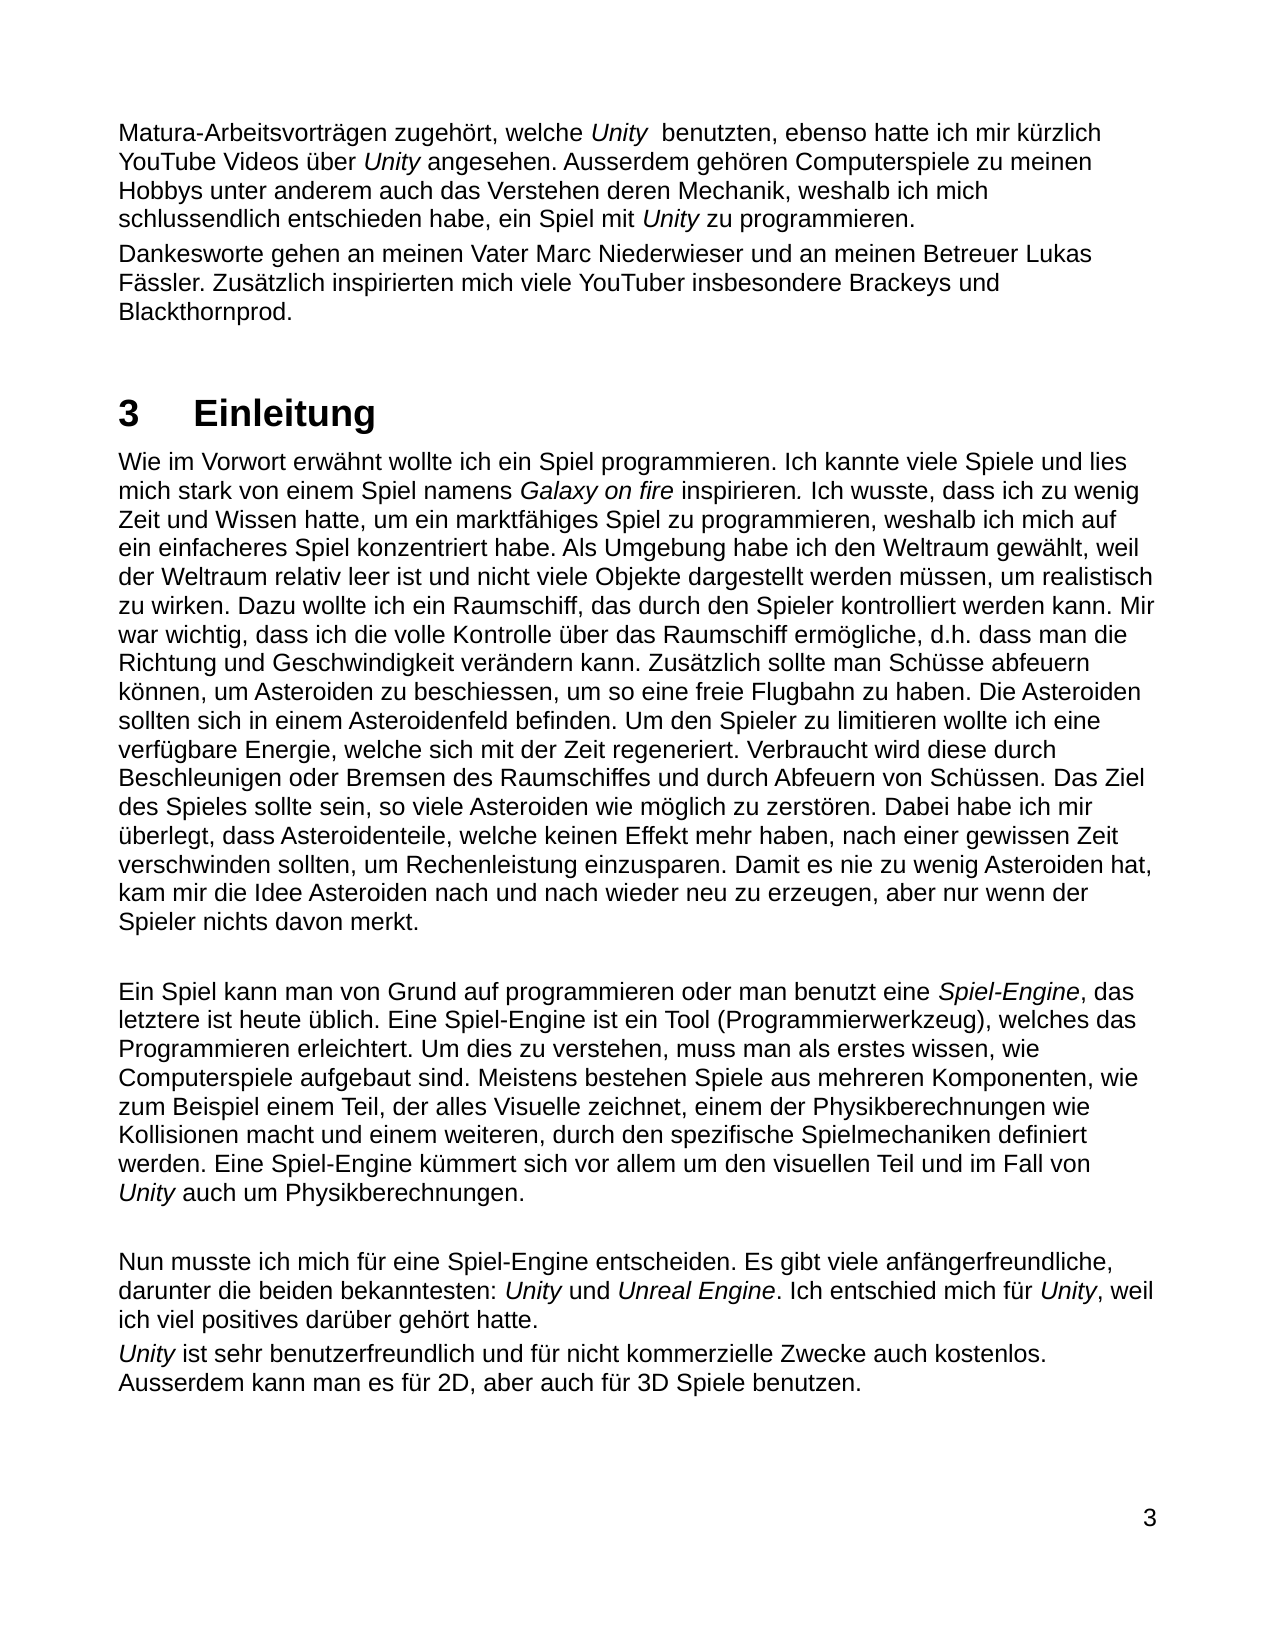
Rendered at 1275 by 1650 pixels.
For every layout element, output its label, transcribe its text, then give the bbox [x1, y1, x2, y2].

text Matura-Arbeitsvorträgen zugehört, welche Unity benutzten, ebenso hatte ich mir kürzlich YouTube Videos über Unity angesehen. Ausserdem gehören Computerspiele zu meinen Hobbys unter anderem auch das Verstehen deren Mechanik, weshalb ich mich schlussendlich entschieden habe, ein Spiel mit Unity zu programmieren. [118, 118, 1157, 233]
subtitle Einleitung [118, 391, 1157, 434]
text Nun musste ich mich für eine Spiel-Engine entscheiden. Es gibt viele anfängerfreundliche, darunter die beiden bekanntesten: Unity und Unreal Engine. Ich entschied mich für Unity, weil ich viel positives darüber gehört hatte. [118, 1247, 1157, 1333]
text Unity ist sehr benutzerfreundlich und für nicht kommerzielle Zwecke auch kostenlos. Ausserdem kann man es für 2D, aber auch für 3D Spiele benutzen. [118, 1339, 1157, 1397]
text Wie im Vorwort erwähnt wollte ich ein Spiel programmieren. Ich kannte viele Spiele und lies mich stark von einem Spiel namens Galaxy on fire inspirieren. Ich wusste, dass ich zu wenig Zeit und Wissen hatte, um ein marktfähiges Spiel zu programmieren, weshalb ich mich auf ein einfacheres Spiel konzentriert habe. Als Umgebung habe ich den Weltraum gewählt, weil der Weltraum relativ leer ist und nicht viele Objekte dargestellt werden müssen, um realistisch zu wirken. Dazu wollte ich ein Raumschiff, das durch den Spieler kontrolliert werden kann. Mir war wichtig, dass ich die volle Kontrolle über das Raumschiff ermögliche, d.h. dass man die Richtung und Geschwindigkeit verändern kann. Zusätzlich sollte man Schüsse abfeuern können, um Asteroiden zu beschiessen, um so eine freie Flugbahn zu haben. Die Asteroiden sollten sich in einem Asteroidenfeld befinden. Um den Spieler zu limitieren wollte ich eine verfügbare Energie, welche sich mit der Zeit regeneriert. Verbraucht wird diese durch Beschleunigen oder Bremsen des Raumschiffes und durch Abfeuern von Schüssen. Das Ziel des Spieles sollte sein, so viele Asteroiden wie möglich zu zerstören. Dabei habe ich mir überlegt, dass Asteroidenteile, welche keinen Effekt mehr haben, nach einer gewissen Zeit verschwinden sollten, um Rechenleistung einzusparen. Damit es nie zu wenig Asteroiden hat, kam mir die Idee Asteroiden nach und nach wieder neu zu erzeugen, aber nur wenn der Spieler nichts davon merkt. [118, 447, 1157, 936]
text Dankesworte gehen an meinen Vater Marc Niederwieser und an meinen Betreuer Lukas Fässler. Zusätzlich inspirierten mich viele YouTuber insbesondere Brackeys und Blackthornprod. [118, 239, 1157, 325]
text Ein Spiel kann man von Grund auf programmieren oder man benutzt eine Spiel-Engine, das letztere ist heute üblich. Eine Spiel-Engine ist ein Tool (Programmierwerkzeug), welches das Programmieren erleichtert. Um dies zu verstehen, muss man als erstes wissen, wie Computerspiele aufgebaut sind. Meistens bestehen Spiele aus mehreren Komponenten, wie zum Beispiel einem Teil, der alles Visuelle zeichnet, einem der Physikberechnungen wie Kollisionen macht und einem weiteren, durch den spezifische Spielmechaniken definiert werden. Eine Spiel-Engine kümmert sich vor allem um den visuellen Teil und im Fall von Unity auch um Physikberechnungen. [118, 976, 1157, 1206]
